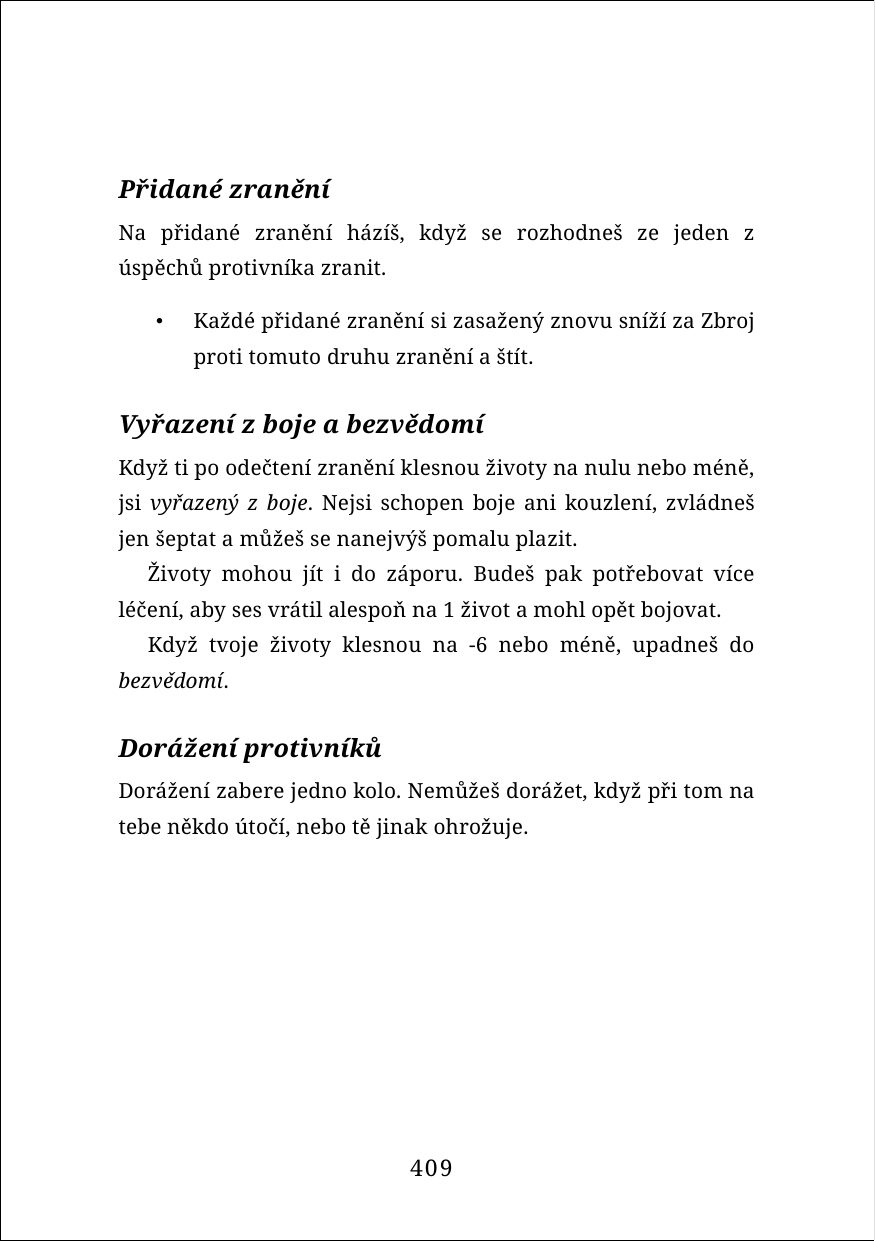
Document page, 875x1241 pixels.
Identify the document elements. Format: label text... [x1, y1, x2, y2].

subtitle Dorážení protivníků [118, 731, 756, 765]
subtitle Vyřazení z boje a bezvědomí [118, 407, 756, 441]
text Když ti po odečtení zranění klesnou životy na nulu nebo méně, jsi vyřazený z boje. Nejsi schopen boje ani kouzlení, zvládneš jen šeptat a můžeš se nanejvýš pomalu plazit. Životy mohou jít i do záporu. Budeš pak potřebovat více léčení, aby ses vrátil alespoň na 1 život a mohl opět bojovat. Když tvoje životy klesnou na -6 nebo méně, upadneš do bezvědomí. [118, 453, 756, 694]
subtitle Přidané zranění [118, 172, 756, 206]
list Každé přidané zranění si zasažený znovu sníží za Zbroj proti tomuto druhu zranění a štít. [156, 306, 756, 370]
text Dorážení zabere jedno kolo. Nemůžeš dorážet, když při tom na tebe někdo útočí, nebo tě jinak ohrožuje. [118, 777, 756, 841]
text Na přidané zranění házíš, když se rozhodneš ze jeden z úspěchů protivníka zranit. [118, 218, 756, 282]
